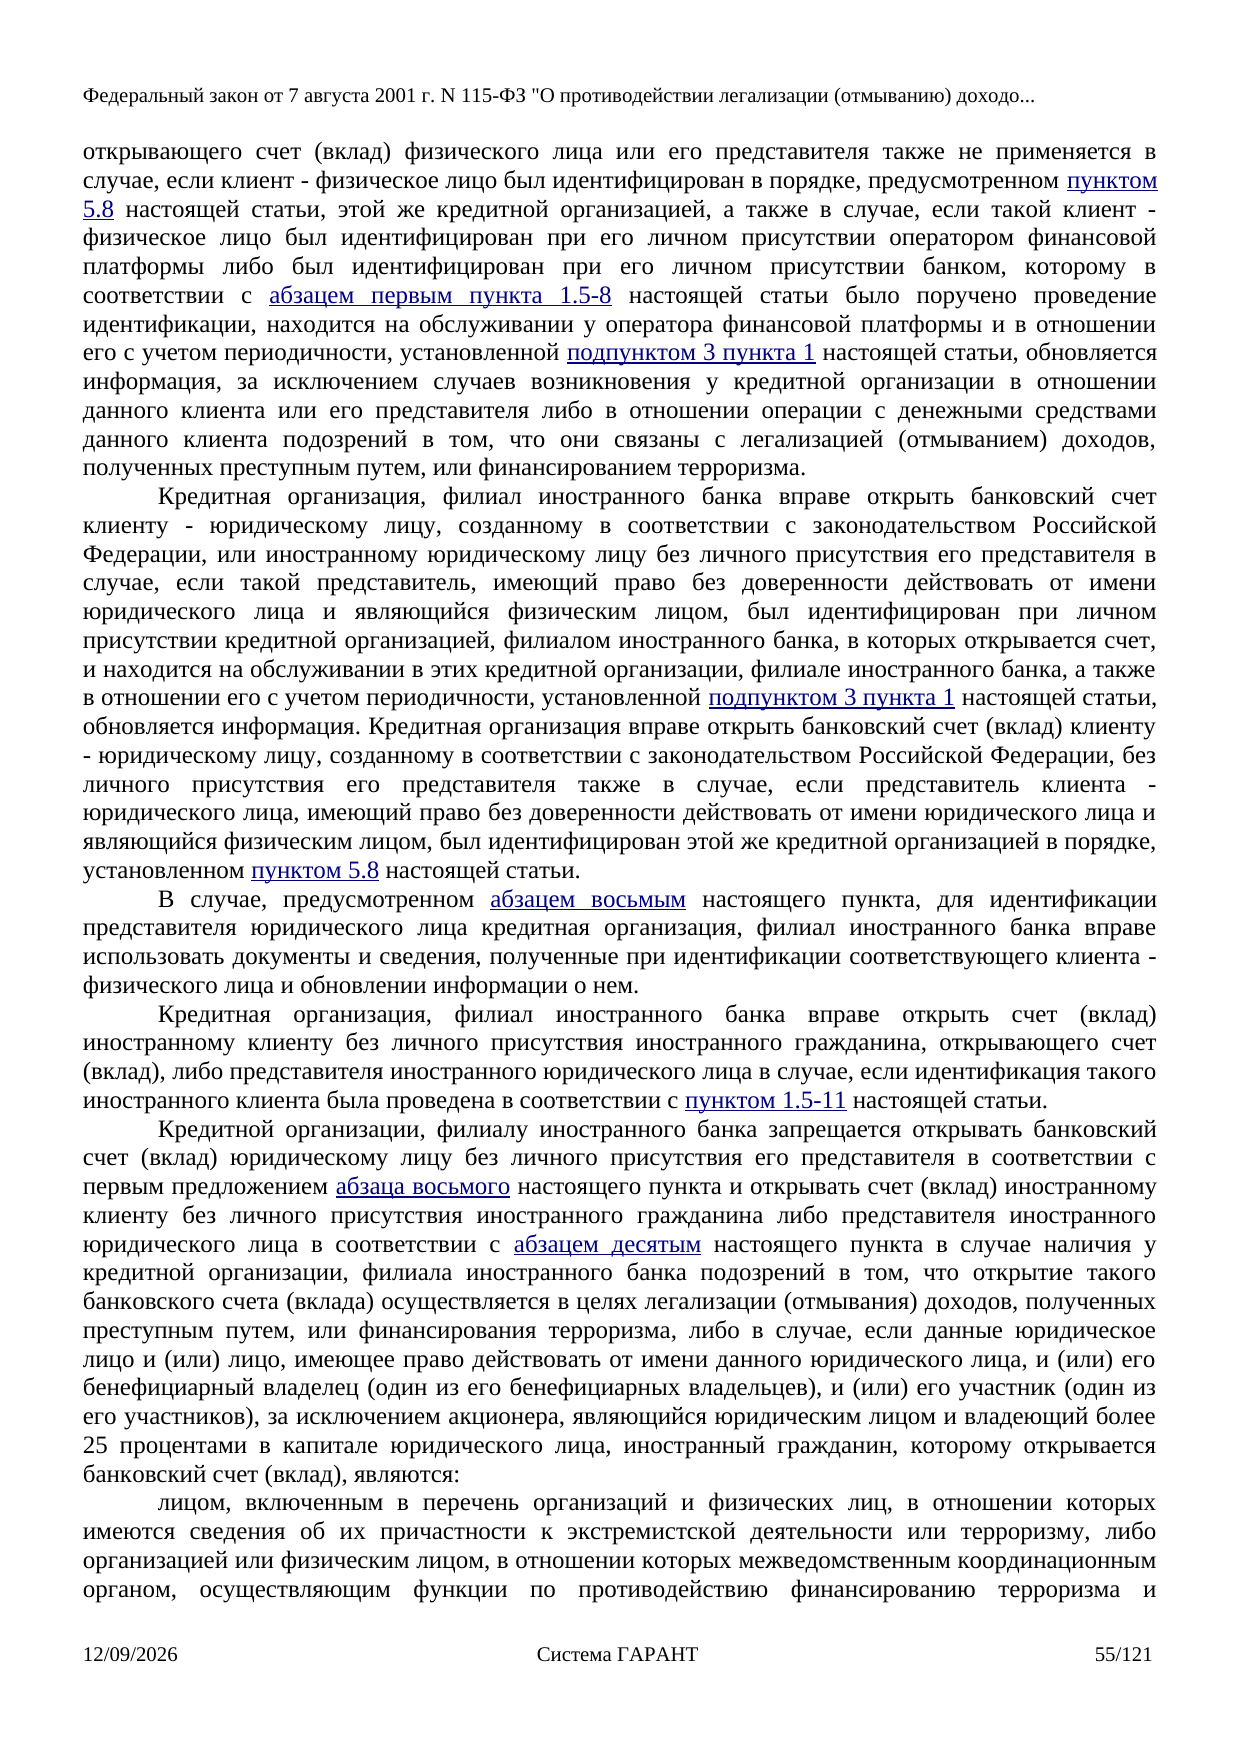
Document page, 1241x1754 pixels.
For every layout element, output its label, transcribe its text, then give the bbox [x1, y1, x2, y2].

text лицом, включенным в перечень организаций и физических лиц, в отношении которых имеются сведения об их причастности к экстремистской деятельности или терроризму, либо организацией или физическим лицом, в отношении которых межведомственным координационным органом, осуществляющим функции по противодействию финансированию терроризма и [83, 1487, 1157, 1602]
text В случае, предусмотренном абзацем восьмым настоящего пункта, для идентификации представителя юридического лица кредитная организация, филиал иностранного банка вправе использовать документы и сведения, полученные при идентификации соответствующего клиента - физического лица и обновлении информации о нем. [83, 884, 1157, 999]
text открывающего счет (вклад) физического лица или его представителя также не применяется в случае, если клиент - физическое лицо был идентифицирован в порядке, предусмотренном пунктом 5.8 настоящей статьи, этой же кредитной организацией, а также в случае, если такой клиент - физическое лицо был идентифицирован при его личном присутствии оператором финансовой платформы либо был идентифицирован при его личном присутствии банком, которому в соответствии с абзацем первым пункта 1.5-8 настоящей статьи было поручено проведение идентификации, находится на обслуживании у оператора финансовой платформы и в отношении его с учетом периодичности, установленной подпунктом 3 пункта 1 настоящей статьи, обновляется информация, за исключением случаев возникновения у кредитной организации в отношении данного клиента или его представителя либо в отношении операции с денежными средствами данного клиента подозрений в том, что они связаны с легализацией (отмыванием) доходов, полученных преступным путем, или финансированием терроризма. [83, 136, 1157, 481]
text Кредитная организация, филиал иностранного банка вправе открыть банковский счет клиенту - юридическому лицу, созданному в соответствии с законодательством Российской Федерации, или иностранному юридическому лицу без личного присутствия его представителя в случае, если такой представитель, имеющий право без доверенности действовать от имени юридического лица и являющийся физическим лицом, был идентифицирован при личном присутствии кредитной организацией, филиалом иностранного банка, в которых открывается счет, и находится на обслуживании в этих кредитной организации, филиале иностранного банка, а также в отношении его с учетом периодичности, установленной подпунктом 3 пункта 1 настоящей статьи, обновляется информация. Кредитная организация вправе открыть банковский счет (вклад) клиенту - юридическому лицу, созданному в соответствии с законодательством Российской Федерации, без личного присутствия его представителя также в случае, если представитель клиента - юридического лица, имеющий право без доверенности действовать от имени юридического лица и являющийся физическим лицом, был идентифицирован этой же кредитной организацией в порядке, установленном пунктом 5.8 настоящей статьи. [83, 481, 1157, 884]
text Кредитной организации, филиалу иностранного банка запрещается открывать банковский счет (вклад) юридическому лицу без личного присутствия его представителя в соответствии с первым предложением абзаца восьмого настоящего пункта и открывать счет (вклад) иностранному клиенту без личного присутствия иностранного гражданина либо представителя иностранного юридического лица в соответствии с абзацем десятым настоящего пункта в случае наличия у кредитной организации, филиала иностранного банка подозрений в том, что открытие такого банковского счета (вклада) осуществляется в целях легализации (отмывания) доходов, полученных преступным путем, или финансирования терроризма, либо в случае, если данные юридическое лицо и (или) лицо, имеющее право действовать от имени данного юридического лица, и (или) его бенефициарный владелец (один из его бенефициарных владельцев), и (или) его участник (один из его участников), за исключением акционера, являющийся юридическим лицом и владеющий более 25 процентами в капитале юридического лица, иностранный гражданин, которому открывается банковский счет (вклад), являются: [83, 1114, 1157, 1487]
text Кредитная организация, филиал иностранного банка вправе открыть счет (вклад) иностранному клиенту без личного присутствия иностранного гражданина, открывающего счет (вклад), либо представителя иностранного юридического лица в случае, если идентификация такого иностранного клиента была проведена в соответствии с пунктом 1.5-11 настоящей статьи. [83, 999, 1157, 1114]
